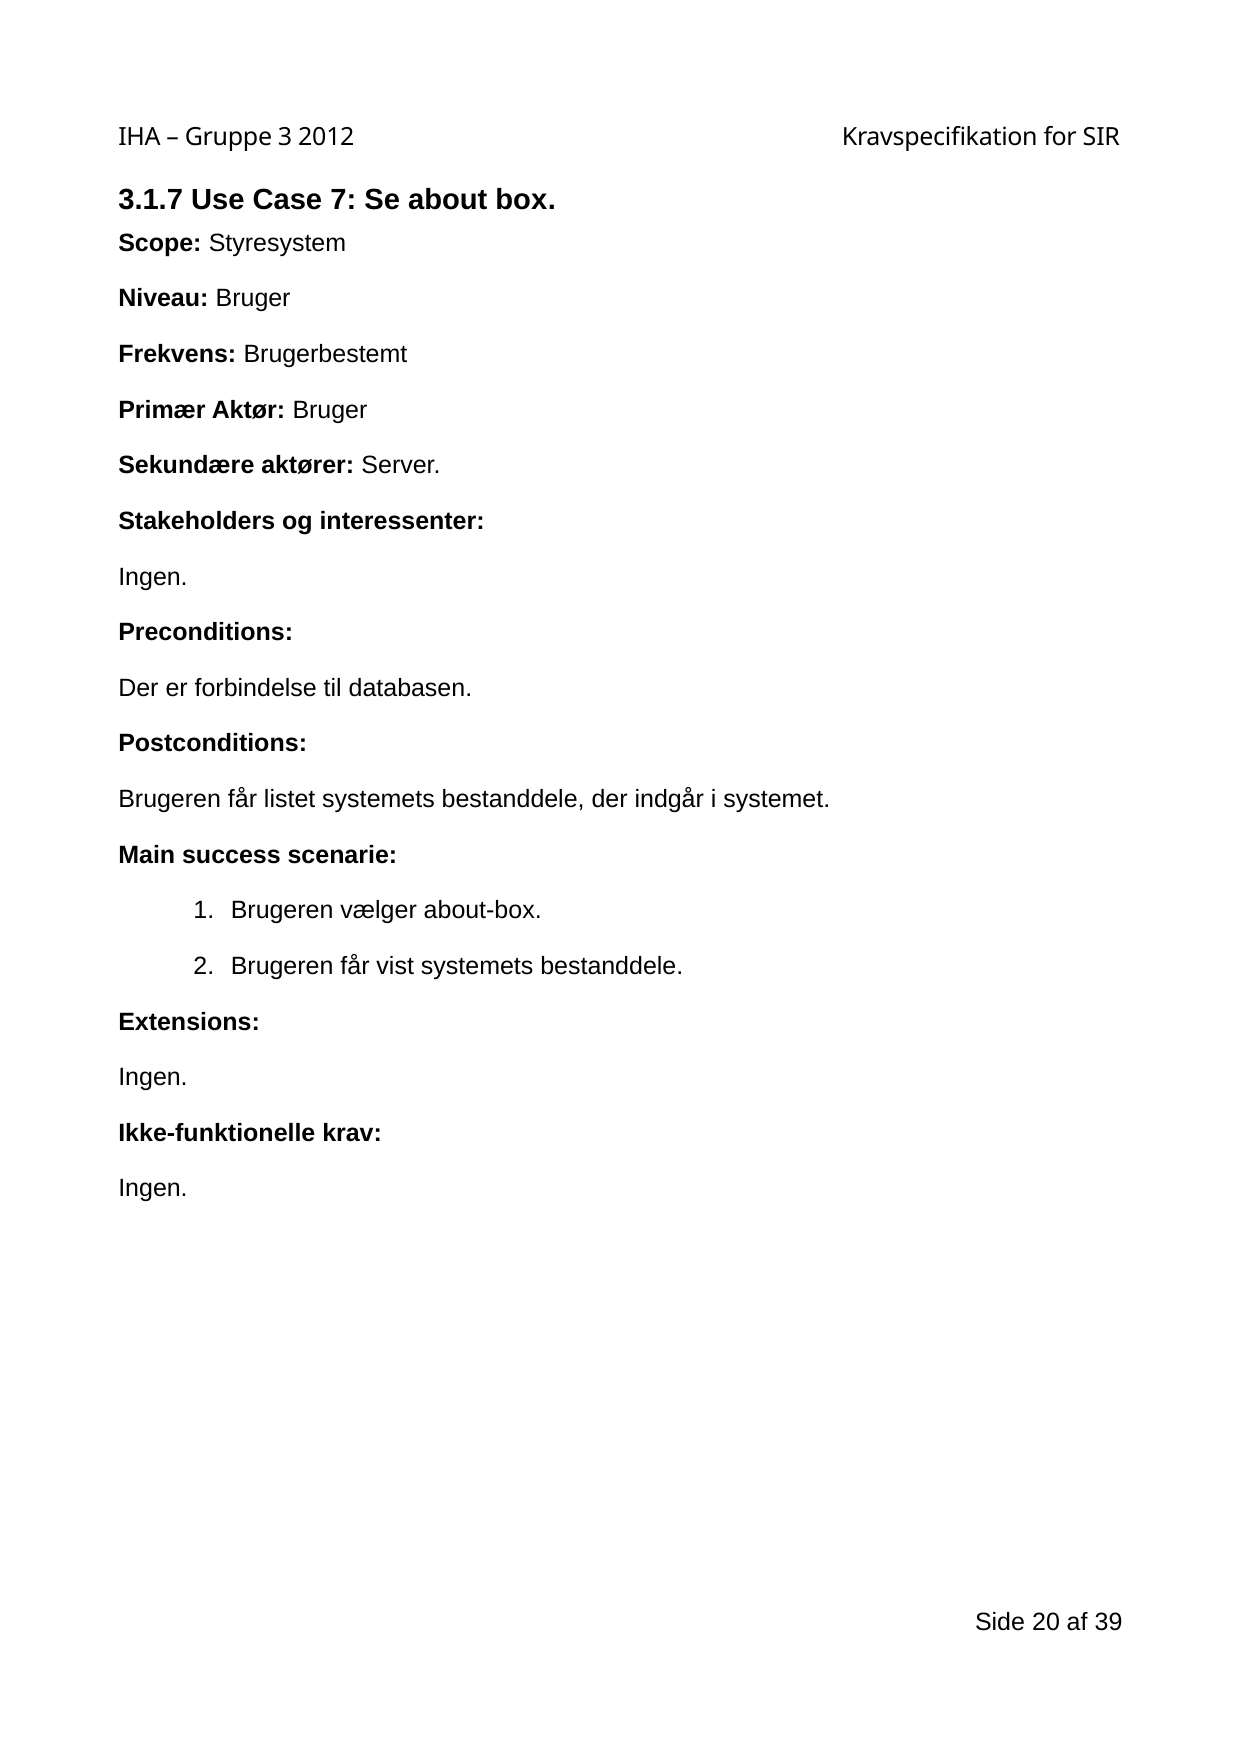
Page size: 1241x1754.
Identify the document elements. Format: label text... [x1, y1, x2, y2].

list Brugeren får vist systemets bestanddele. [193, 951, 1122, 979]
text Postconditions: [118, 728, 1122, 757]
text Scope: Styresystem [118, 228, 1122, 256]
text Stakeholders og interessenter: [118, 506, 1122, 534]
text Brugeren får listet systemets bestanddele, der indgår i systemet. [118, 784, 1122, 813]
text Primær Aktør: Bruger [118, 394, 1122, 423]
text Ingen. [118, 1062, 1122, 1091]
text Niveau: Bruger [118, 283, 1122, 312]
list Brugeren vælger about-box. [193, 895, 1122, 924]
text Der er forbindelse til databasen. [118, 673, 1122, 701]
text Frekvens: Brugerbestemt [118, 339, 1122, 368]
text Sekundære aktører: Server. [118, 450, 1122, 479]
subtitle 3.1.7 Use Case 7: Se about box. [118, 182, 1122, 215]
text Ikke-funktionelle krav: [118, 1118, 1122, 1146]
text Ingen. [118, 561, 1122, 590]
text Preconditions: [118, 617, 1122, 646]
text Extensions: [118, 1006, 1122, 1035]
text Ingen. [118, 1173, 1122, 1202]
text Main success scenarie: [118, 839, 1122, 868]
